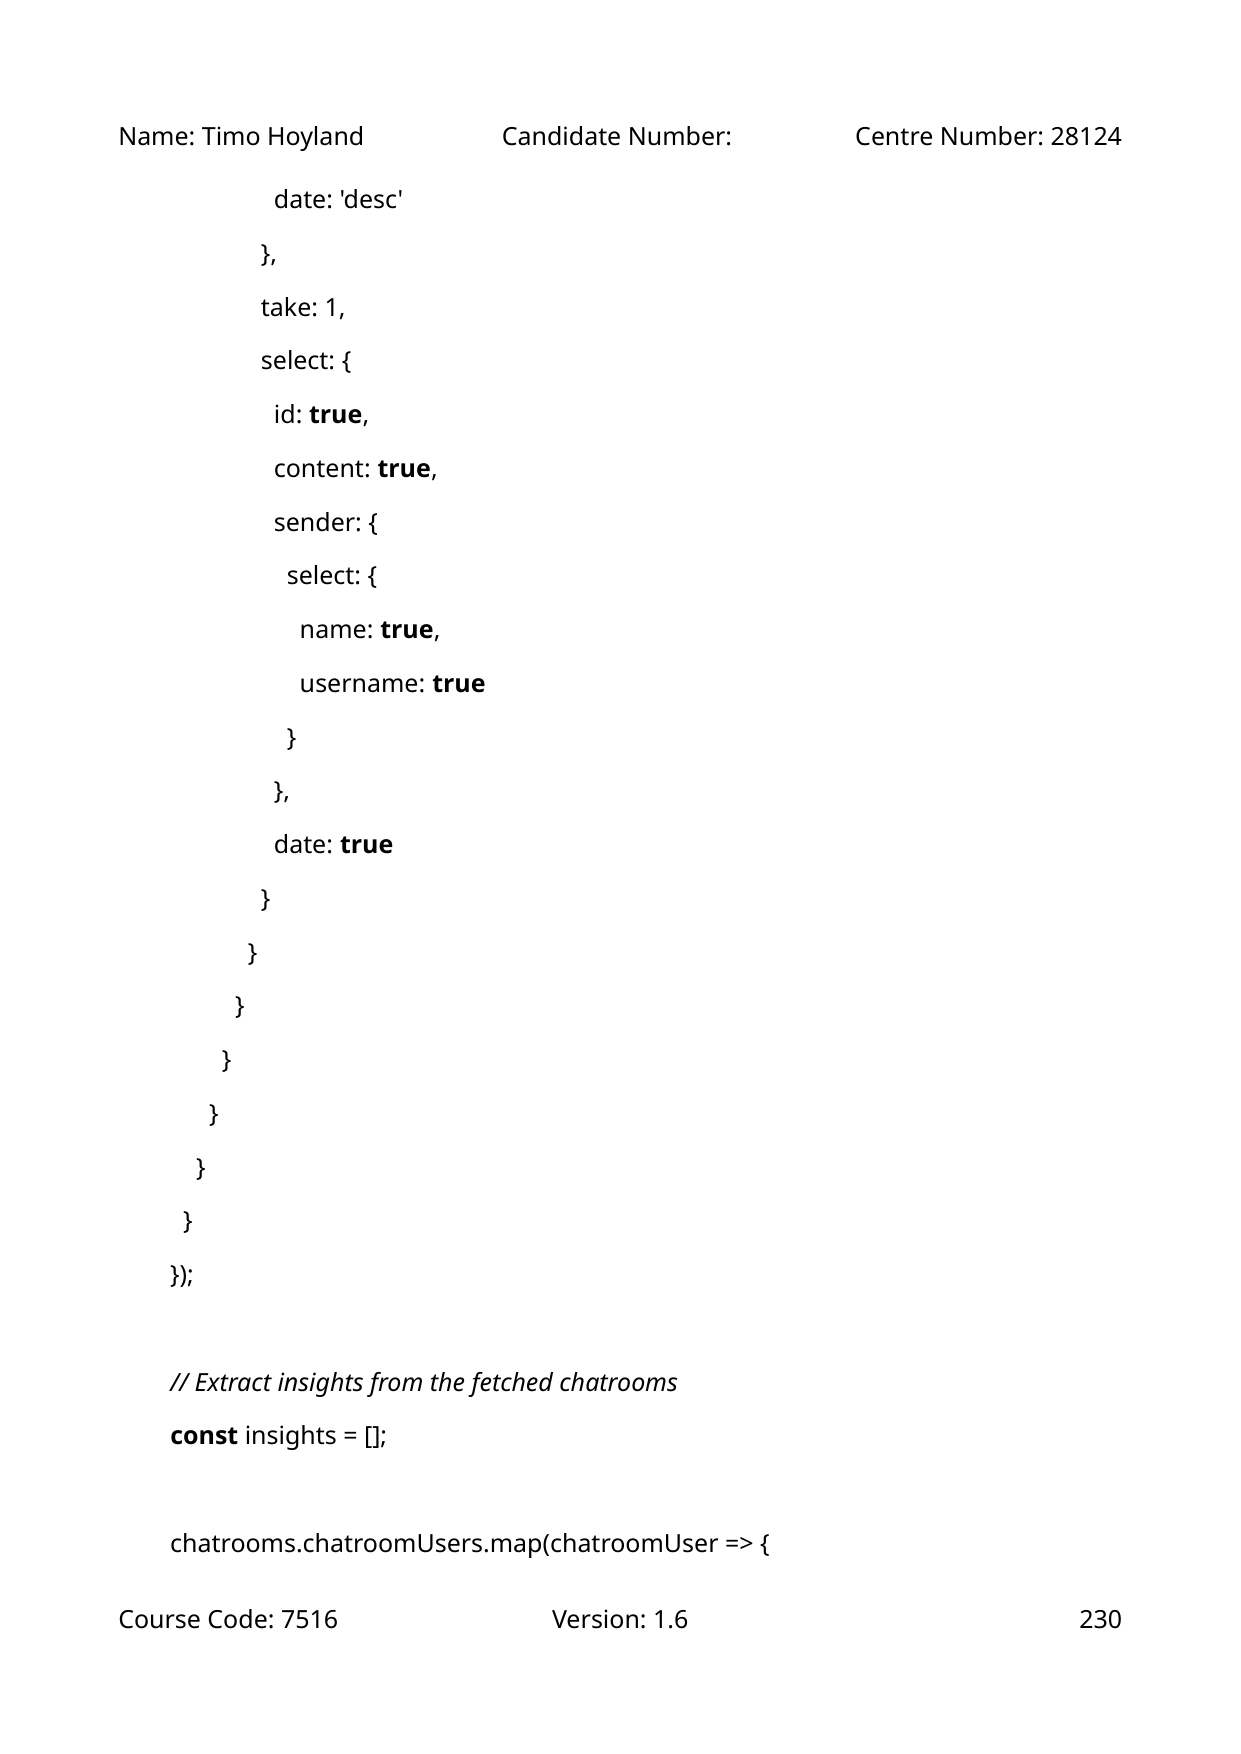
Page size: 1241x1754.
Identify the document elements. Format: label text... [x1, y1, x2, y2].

text }); [118, 1257, 1122, 1291]
text } [118, 1095, 1122, 1129]
text }, [118, 773, 1122, 807]
text id: true, [118, 397, 1122, 431]
text const insights = []; [118, 1418, 1122, 1452]
text // Extract insights from the fetched chatrooms [118, 1364, 1122, 1398]
text } [118, 1149, 1122, 1183]
text username: true [118, 665, 1122, 699]
text } [118, 988, 1122, 1022]
text name: true, [118, 612, 1122, 646]
text } [118, 1203, 1122, 1237]
text date: 'desc' [118, 182, 1122, 216]
text select: { [118, 343, 1122, 377]
text content: true, [118, 450, 1122, 484]
text chatrooms.chatroomUsers.map(chatroomUser => { [118, 1525, 1122, 1559]
text }, [118, 235, 1122, 269]
text select: { [118, 558, 1122, 592]
text take: 1, [118, 289, 1122, 323]
text } [118, 1042, 1122, 1076]
text date: true [118, 827, 1122, 861]
text } [118, 719, 1122, 753]
text sender: { [118, 504, 1122, 538]
text } [118, 934, 1122, 968]
text } [118, 880, 1122, 914]
